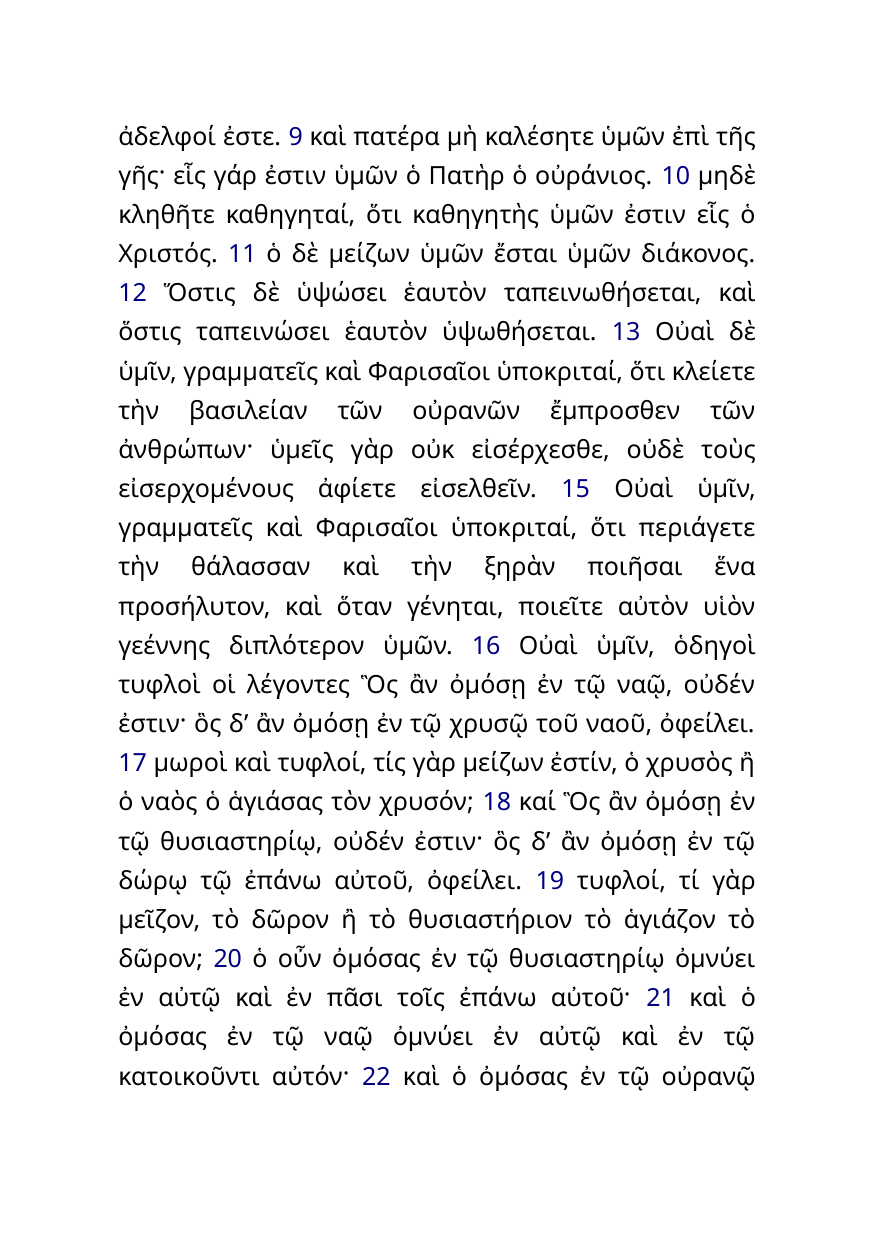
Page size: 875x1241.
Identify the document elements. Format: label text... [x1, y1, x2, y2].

text ἀδελφοί ἐστε. 9 καὶ πατέρα μὴ καλέσητε ὑμῶν ἐπὶ τῆς γῆς· εἷς γάρ ἐστιν ὑμῶν ὁ Πατὴρ ὁ οὐράνιος. 10 μηδὲ κληθῆτε καθηγηταί, ὅτι καθηγητὴς ὑμῶν ἐστιν εἷς ὁ Χριστός. 11 ὁ δὲ μείζων ὑμῶν ἔσται ὑμῶν διάκονος. 12 Ὅστις δὲ ὑψώσει ἑαυτὸν ταπεινωθήσεται, καὶ ὅστις ταπεινώσει ἑαυτὸν ὑψωθήσεται. 13 Οὐαὶ δὲ ὑμῖν, γραμματεῖς καὶ Φαρισαῖοι ὑποκριταί, ὅτι κλείετε τὴν βασιλείαν τῶν οὐρανῶν ἔμπροσθεν τῶν ἀνθρώπων· ὑμεῖς γὰρ οὐκ εἰσέρχεσθε, οὐδὲ τοὺς εἰσερχομένους ἀφίετε εἰσελθεῖν. 15 Οὐαὶ ὑμῖν, γραμματεῖς καὶ Φαρισαῖοι ὑποκριταί, ὅτι περιάγετε τὴν θάλασσαν καὶ τὴν ξηρὰν ποιῆσαι ἕνα προσήλυτον, καὶ ὅταν γένηται, ποιεῖτε αὐτὸν υἱὸν γεέννης διπλότερον ὑμῶν. 16 Οὐαὶ ὑμῖν, ὁδηγοὶ τυφλοὶ οἱ λέγοντες Ὃς ἂν ὀμόσῃ ἐν τῷ ναῷ, οὐδέν ἐστιν· ὃς δ’ ἂν ὀμόσῃ ἐν τῷ χρυσῷ τοῦ ναοῦ, ὀφείλει. 17 μωροὶ καὶ τυφλοί, τίς γὰρ μείζων ἐστίν, ὁ χρυσὸς ἢ ὁ ναὸς ὁ ἁγιάσας τὸν χρυσόν; 18 καί Ὃς ἂν ὀμόσῃ ἐν τῷ θυσιαστηρίῳ, οὐδέν ἐστιν· ὃς δ’ ἂν ὀμόσῃ ἐν τῷ δώρῳ τῷ ἐπάνω αὐτοῦ, ὀφείλει. 19 τυφλοί, τί γὰρ μεῖζον, τὸ δῶρον ἢ τὸ θυσιαστήριον τὸ ἁγιάζον τὸ δῶρον; 20 ὁ οὖν ὀμόσας ἐν τῷ θυσιαστηρίῳ ὀμνύει ἐν αὐτῷ καὶ ἐν πᾶσι τοῖς ἐπάνω αὐτοῦ· 21 καὶ ὁ ὀμόσας ἐν τῷ ναῷ ὀμνύει ἐν αὐτῷ καὶ ἐν τῷ κατοικοῦντι αὐτόν· 22 καὶ ὁ ὀμόσας ἐν τῷ οὐρανῷ [118, 118, 756, 1092]
